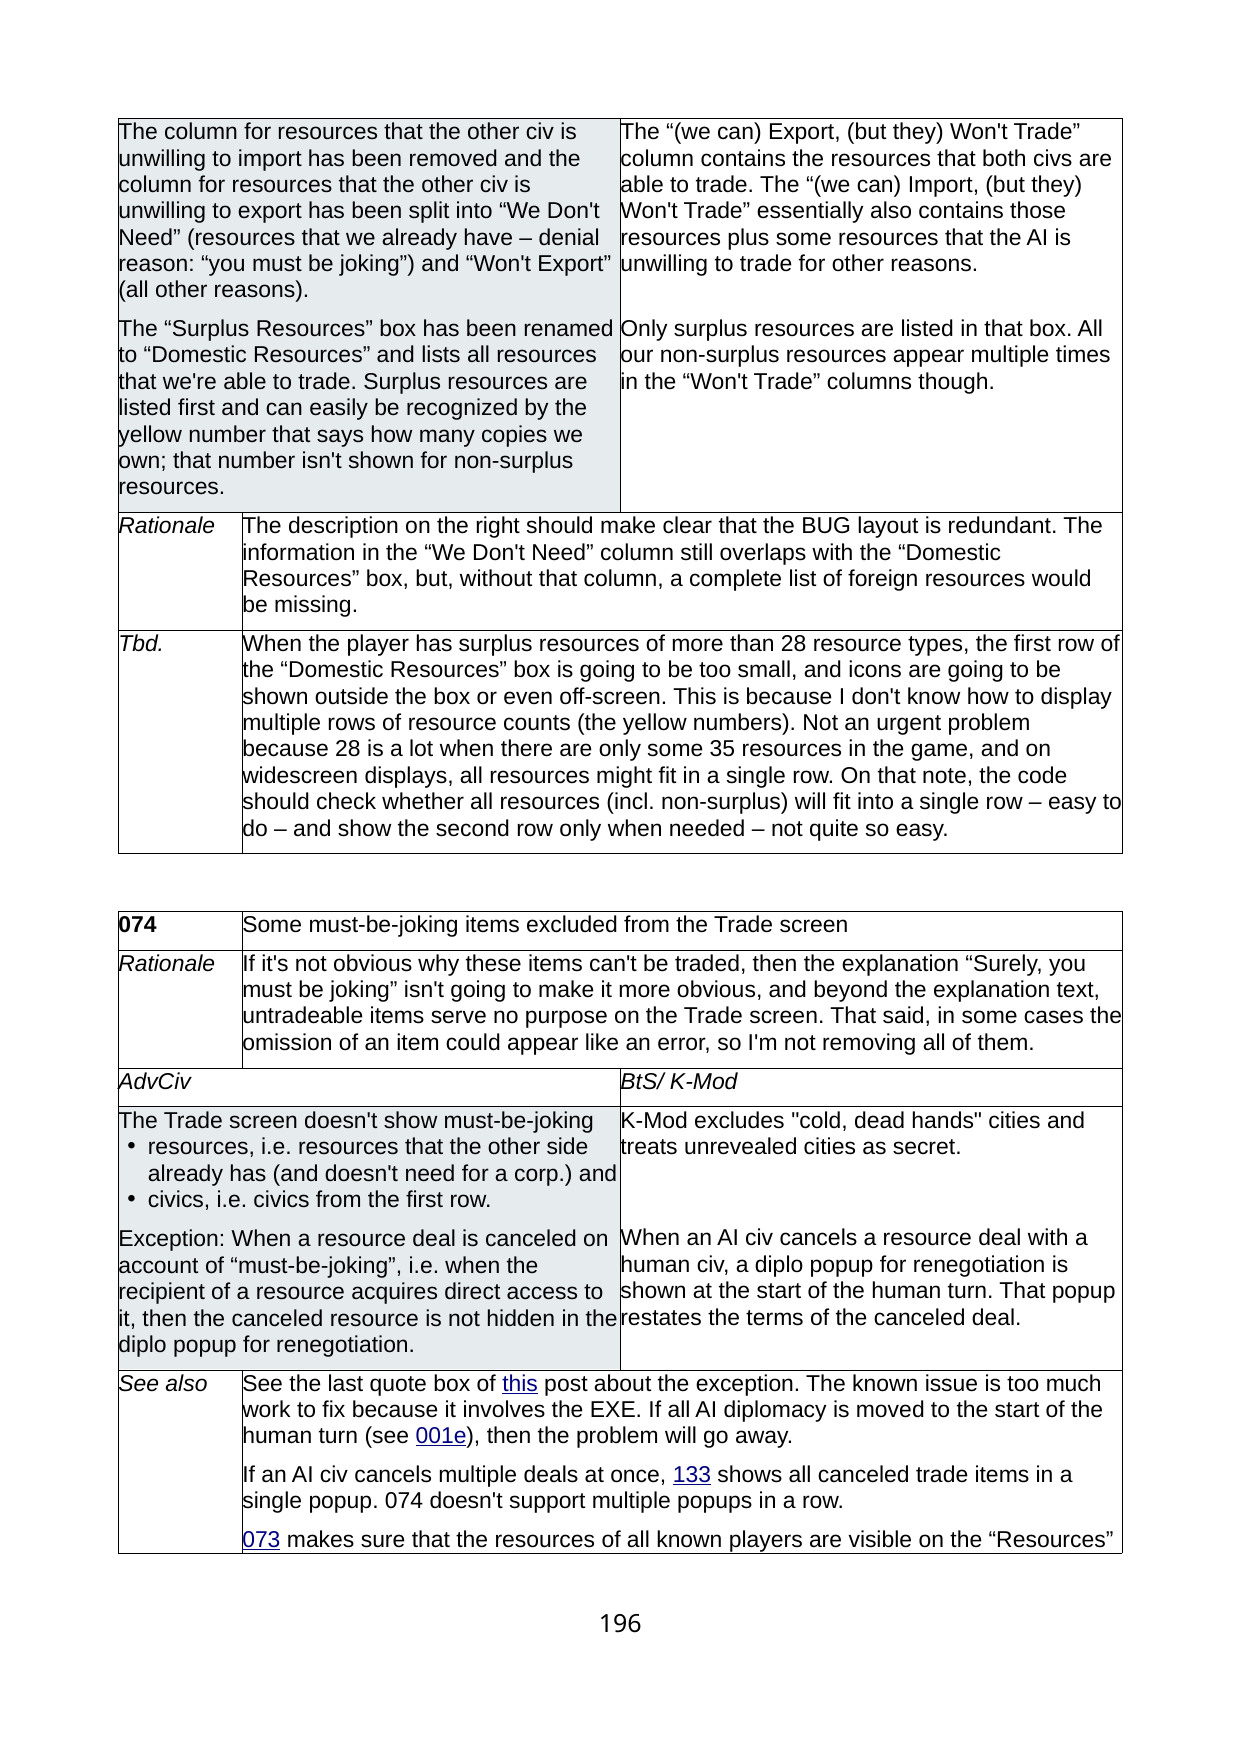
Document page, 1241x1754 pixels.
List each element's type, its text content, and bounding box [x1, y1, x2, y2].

table_cell The “(we can) Export, (but they) Won't Trade” column contains the resources that both civs are able to trade. The “(we can) Import, (but they) Won't Trade” essentially also contains those resources plus some resources that the AI is unwilling to trade for other reasons. Only surplus resources are listed in that box. All our non-surplus resources appear multiple times in the “Won't Trade” columns though. [621, 119, 1122, 512]
table_cell The Trade screen doesn't show must-be-joking resources, i.e. resources that the other side already has (and doesn't need for a corp.) and civics, i.e. civics from the first row. Exception: When a resource deal is canceled on account of “must-be-joking”, i.e. when the recipient of a resource acquires direct access to it, then the canceled resource is not hidden in the diplo popup for renegotiation. [119, 1107, 620, 1369]
table_cell K-Mod excludes "cold, dead hands" cities and treats unrevealed cities as secret. When an AI civ cancels a resource deal with a human civ, a diplo popup for renegotiation is shown at the start of the human turn. That popup restates the terms of the canceled deal. [621, 1107, 1122, 1369]
table_cell See also [119, 1371, 242, 1553]
table_cell AdvCiv [119, 1069, 620, 1106]
table_cell The column for resources that the other civ is unwilling to import has been removed and the column for resources that the other civ is unwilling to export has been split into “We Don't Need” (resources that we already have – denial reason: “you must be joking”) and “Won't Export” (all other reasons). The “Surplus Resources” box has been renamed to “Domestic Resources” and lists all resources that we're able to trade. Surplus resources are listed first and can easily be recognized by the yellow number that says how many copies we own; that number isn't shown for non-surplus resources. [119, 119, 620, 512]
table_cell BtS/ K-Mod [621, 1069, 1122, 1106]
table_cell Tbd. [119, 631, 242, 853]
table_header Some must-be-joking items excluded from the Trade screen [243, 912, 1122, 950]
table_cell See the last quote box of this post about the exception. The known issue is too much work to fix because it involves the EXE. If all AI diplomacy is moved to the start of the human turn (see 001e), then the problem will go away. If an AI civ cancels multiple deals at once, 133 shows all canceled trade items in a single popup. 074 doesn't support multiple popups in a row. 073 makes sure that the resources of all known players are visible on the “Resources” [243, 1371, 1122, 1553]
table_header 074 [119, 912, 242, 950]
table_cell If it's not obvious why these items can't be traded, then the explanation “Surely, you must be joking” isn't going to make it more obvious, and beyond the explanation text, untradeable items serve no purpose on the Trade screen. That said, in some cases the omission of an item could appear like an error, so I'm not removing all of them. [243, 951, 1122, 1068]
table_cell Rationale [119, 951, 242, 1068]
table_cell The description on the right should make clear that the BUG layout is redundant. The information in the “We Don't Need” column still overlaps with the “Domestic Resources” box, but, without that column, a complete list of foreign resources would be missing. [243, 513, 1122, 630]
table_cell When the player has surplus resources of more than 28 resource types, the first row of the “Domestic Resources” box is going to be too small, and icons are going to be shown outside the box or even off-screen. This is because I don't know how to display multiple rows of resource counts (the yellow numbers). Not an urgent problem because 28 is a lot when there are only some 35 resources in the game, and on widescreen displays, all resources might fit in a single row. On that note, the code should check whether all resources (incl. non-surplus) will fit into a single row – easy to do – and show the second row only when needed – not quite so easy. [243, 631, 1122, 853]
table_cell Rationale [119, 513, 242, 630]
